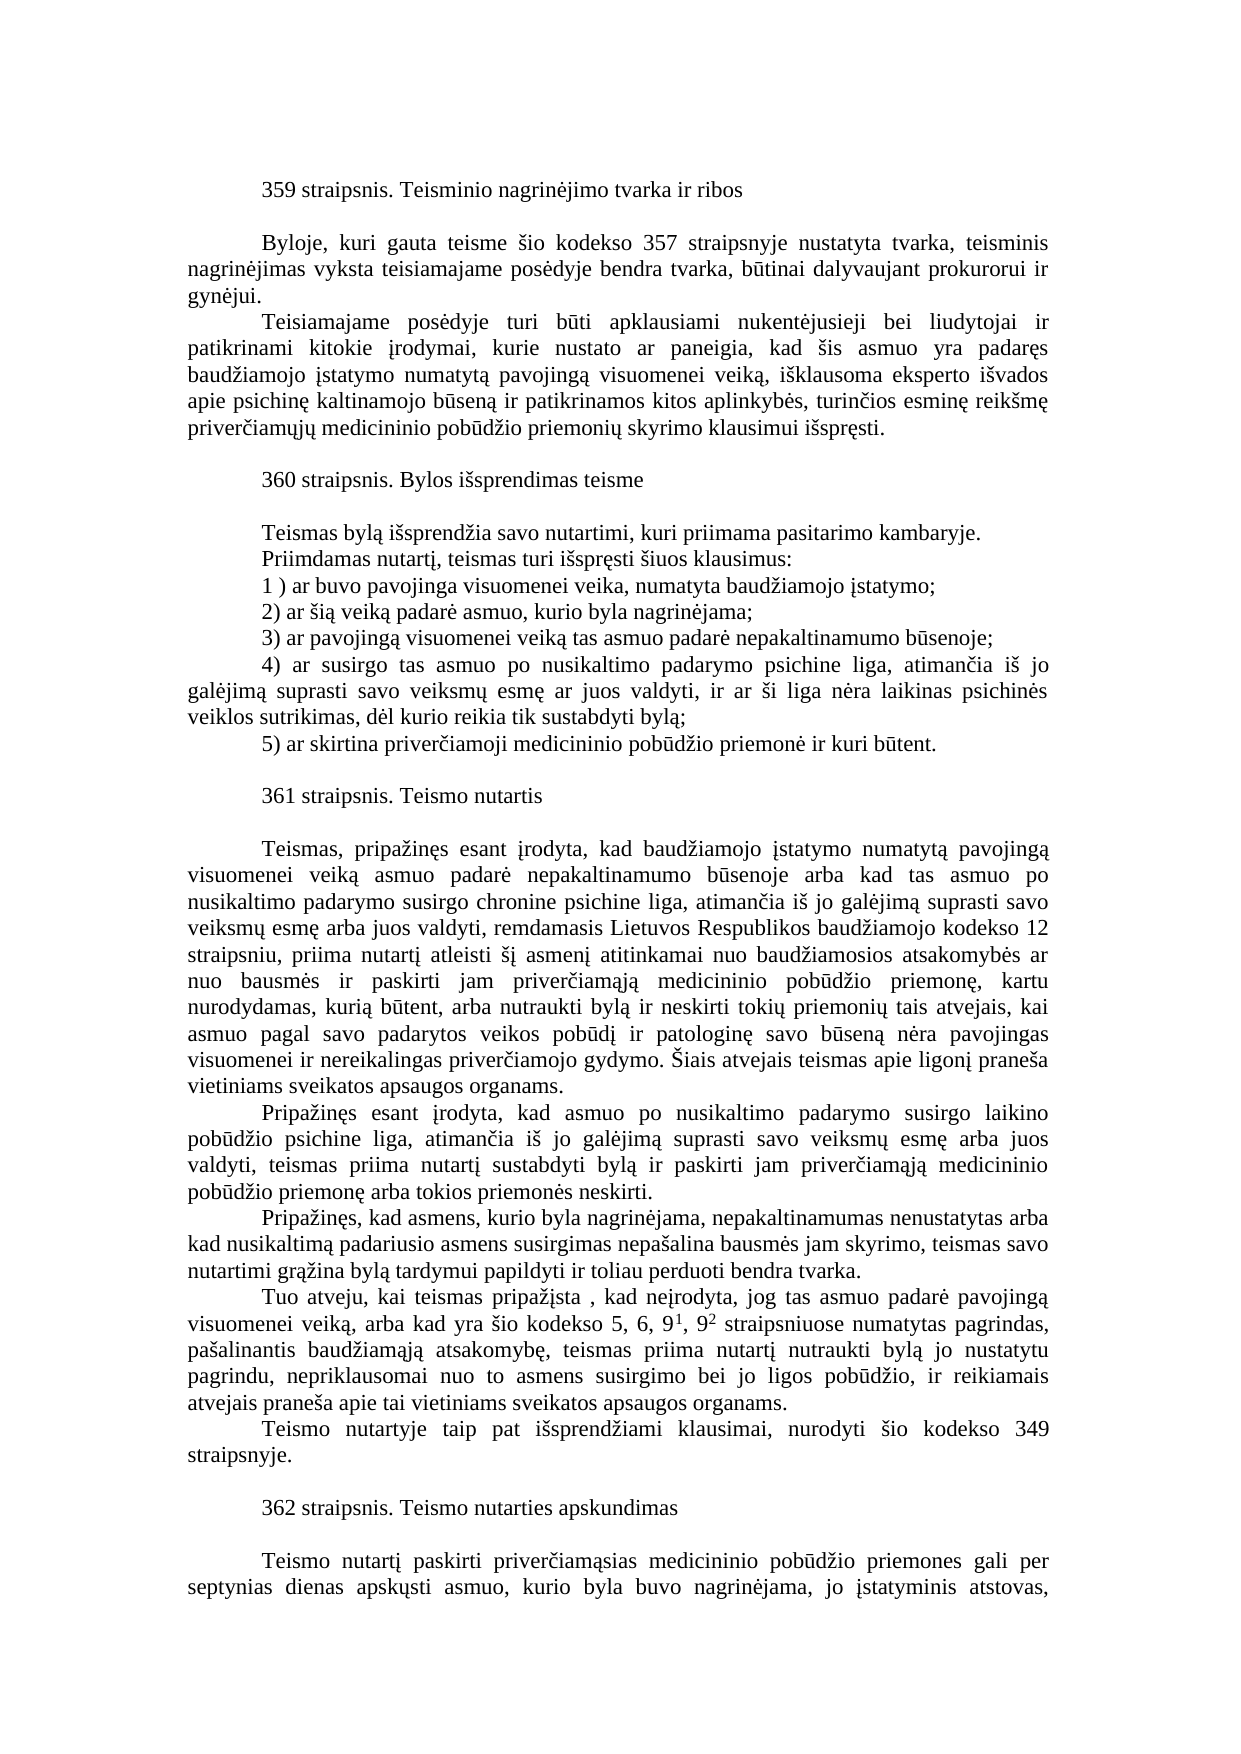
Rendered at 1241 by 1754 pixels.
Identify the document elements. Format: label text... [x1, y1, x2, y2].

text Teismas bylą išsprendžia savo nutartimi, kuri priimama pasitarimo kambaryje. [187, 519, 1050, 545]
text Priimdamas nutartį, teismas turi išspręsti šiuos klausimus: [187, 545, 1050, 572]
text Teismas, pripažinęs esant įrodyta, kad baudžiamojo įstatymo numatytą pavojingą visuomenei veiką asmuo padarė nepakaltinamumo būsenoje arba kad tas asmuo po nusikaltimo padarymo susirgo chronine psichine liga, atimančia iš jo galėjimą suprasti savo veiksmų esmę arba juos valdyti, remdamasis Lietuvos Respublikos baudžiamojo kodekso 12 straipsniu, priima nutartį atleisti šį asmenį atitinkamai nuo baudžiamosios atsakomybės ar nuo bausmės ir paskirti jam priverčiamąją medicininio pobūdžio priemonę, kartu nurodydamas, kurią būtent, arba nutraukti bylą ir neskirti tokių priemonių tais atvejais, kai asmuo pagal savo padarytos veikos pobūdį ir patologinę savo būseną nėra pavojingas visuomenei ir nereikalingas priverčiamojo gydymo. Šiais atvejais teismas apie ligonį praneša vietiniams sveikatos apsaugos organams. [187, 835, 1050, 1099]
text Teisiamajame posėdyje turi būti apklausiami nukentėjusieji bei liudytojai ir patikrinami kitokie įrodymai, kurie nustato ar paneigia, kad šis asmuo yra padaręs baudžiamojo įstatymo numatytą pavojingą visuomenei veiką, išklausoma eksperto išvados apie psichinę kaltinamojo būseną ir patikrinamos kitos aplinkybės, turinčios esminę reikšmę priverčiamųjų medicininio pobūdžio priemonių skyrimo klausimui išspręsti. [187, 308, 1050, 440]
text 361 straipsnis. Teismo nutartis [187, 782, 1050, 809]
text 3) ar pavojingą visuomenei veiką tas asmuo padarė nepakaltinamumo būsenoje; [187, 624, 1050, 651]
text Pripažinęs, kad asmens, kurio byla nagrinėjama, nepakaltinamumas nenustatytas arba kad nusikaltimą padariusio asmens susirgimas nepašalina bausmės jam skyrimo, teismas savo nutartimi grąžina bylą tardymui papildyti ir toliau perduoti bendra tvarka. [187, 1204, 1050, 1283]
text 360 straipsnis. Bylos išsprendimas teisme [187, 466, 1050, 493]
text 362 straipsnis. Teismo nutarties apskundimas [187, 1494, 1050, 1520]
text 359 straipsnis. Teisminio nagrinėjimo tvarka ir ribos [187, 176, 1050, 203]
text Teismo nutartį paskirti priverčiamąsias medicininio pobūdžio priemones gali per septynias dienas apskųsti asmuo, kurio byla buvo nagrinėjama, jo įstatyminis atstovas, [187, 1547, 1050, 1599]
text Teismo nutartyje taip pat išsprendžiami klausimai, nurodyti šio kodekso 349 straipsnyje. [187, 1415, 1050, 1468]
text 1 ) ar buvo pavojinga visuomenei veika, numatyta baudžiamojo įstatymo; [187, 572, 1050, 598]
text Pripažinęs esant įrodyta, kad asmuo po nusikaltimo padarymo susirgo laikino pobūdžio psichine liga, atimančia iš jo galėjimą suprasti savo veiksmų esmę arba juos valdyti, teismas priima nutartį sustabdyti bylą ir paskirti jam priverčiamąją medicininio pobūdžio priemonę arba tokios priemonės neskirti. [187, 1099, 1050, 1204]
text 4) ar susirgo tas asmuo po nusikaltimo padarymo psichine liga, atimančia iš jo galėjimą suprasti savo veiksmų esmę ar juos valdyti, ir ar ši liga nėra laikinas psichinės veiklos sutrikimas, dėl kurio reikia tik sustabdyti bylą; [187, 651, 1050, 730]
text Byloje, kuri gauta teisme šio kodekso 357 straipsnyje nustatyta tvarka, teisminis nagrinėjimas vyksta teisiamajame posėdyje bendra tvarka, būtinai dalyvaujant prokurorui ir gynėjui. [187, 229, 1050, 308]
text 5) ar skirtina priverčiamoji medicininio pobūdžio priemonė ir kuri būtent. [187, 730, 1050, 756]
text 2) ar šią veiką padarė asmuo, kurio byla nagrinėjama; [187, 598, 1050, 624]
text Tuo atveju, kai teismas pripažįsta , kad neįrodyta, jog tas asmuo padarė pavojingą visuomenei veiką, arba kad yra šio kodekso 5, 6, 91, 92 straipsniuose numatytas pagrindas, pašalinantis baudžiamąją atsakomybę, teismas priima nutartį nutraukti bylą jo nustatytu pagrindu, nepriklausomai nuo to asmens susirgimo bei jo ligos pobūdžio, ir reikiamais atvejais praneša apie tai vietiniams sveikatos apsaugos organams. [187, 1283, 1050, 1415]
